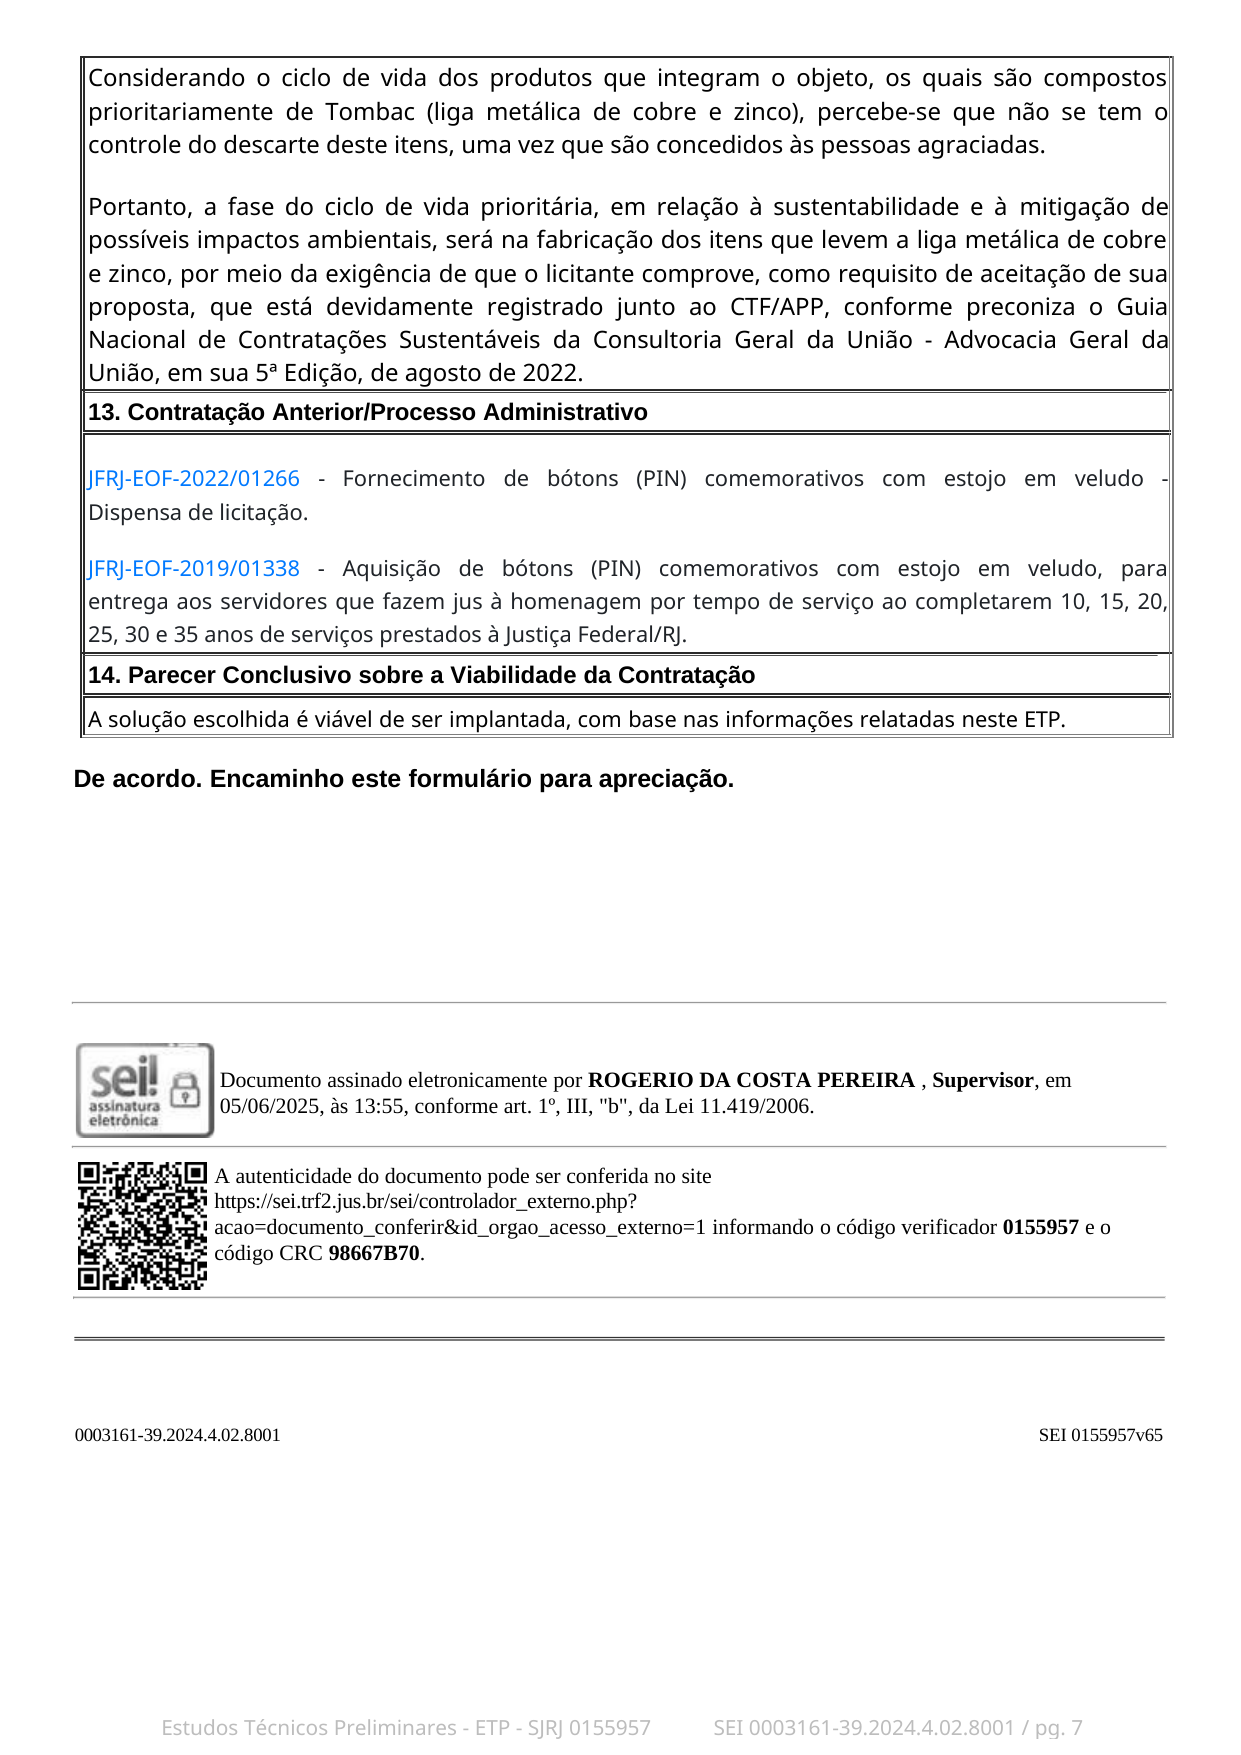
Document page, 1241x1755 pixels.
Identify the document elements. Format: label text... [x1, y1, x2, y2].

table_cell 13. Contratação Anterior/Processo Administrativo [85, 391, 1169, 430]
text Documento assinado eletronicamente por ROGERIO DA COSTA PEREIRA , Supervisor, em 05/06/2025, às 13:55, conforme art. 1º, III, "b", da Lei 11.419/2006. [219, 1067, 1074, 1118]
table_cell JFRJ-EOF-2022/01266 - Fornecimento de bótons (PIN) comemorativos com estojo em veludo - Dispensa de licitação. JFRJ-EOF-2019/01338 - Aquisição de bótons (PIN) comemorativos com estojo em veludo, para entrega aos servidores que fazem jus à homenagem por tempo de serviço ao completarem 10, 15, 20, 25, 30 e 35 anos de serviços prestados à Justiça Federal/RJ. [85, 435, 1169, 652]
table_cell A solução escolhida é viável de ser implantada, com base nas informações relatadas neste ETP. [85, 698, 1169, 734]
text 0003161-39.2024.4.02.8001 SEI 0155957v65 [74, 1424, 1226, 1445]
table_header Considerando o ciclo de vida dos produtos que integram o objeto, os quais são compostos prioritariamente de Tombac (liga metálica de cobre e zinco), percebe-se que não se tem o controle do descarte deste itens, uma vez que são concedidos às pessoas agraciadas. Portanto, a fase do ciclo de vida prioritária, em relação à sustentabilidade e à mitigação de possíveis impactos ambientais, será na fabricação dos itens que levem a liga metálica de cobre e zinco, por meio da exigência de que o licitante comprove, como requisito de aceitação de sua proposta, que está devidamente registrado junto ao CTF/APP, conforme preconiza o Guia Nacional de Contratações Sustentáveis da Consultoria Geral da União - Advocacia Geral da União, em sua 5ª Edição, de agosto de 2022. [85, 58, 1169, 389]
table_cell 14. Parecer Conclusivo sobre a Viabilidade da Contratação [85, 654, 1169, 693]
subtitle De acordo. Encaminho este formulário para apreciação. [73, 764, 1226, 793]
